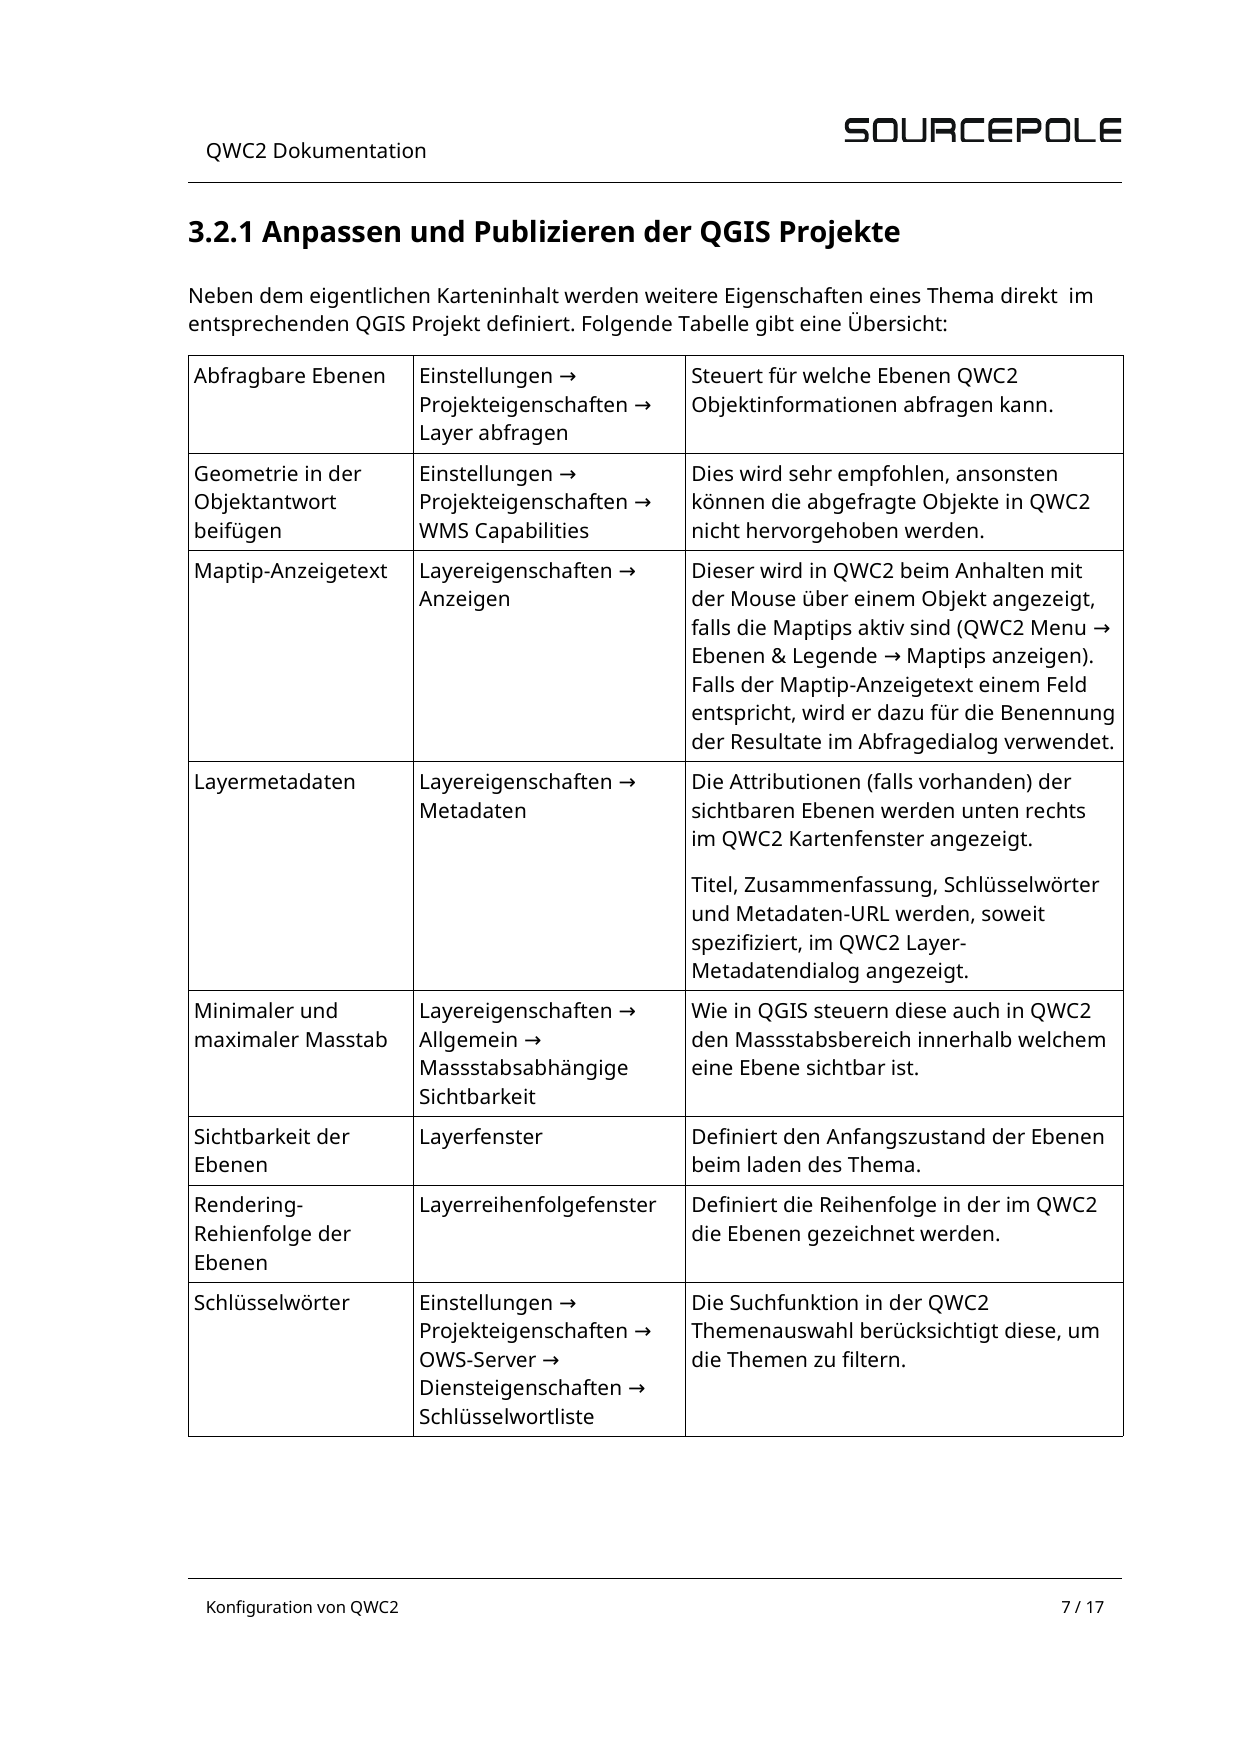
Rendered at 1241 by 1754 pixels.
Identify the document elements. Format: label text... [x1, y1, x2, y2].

subtitle Anpassen und Publizieren der QGIS Projekte [188, 212, 1122, 251]
table_cell Schlüsselwörter [189, 1283, 413, 1436]
table_header Einstellungen → Projekteigenschaften → Layer abfragen [414, 356, 685, 453]
table_cell Dies wird sehr empfohlen, ansonsten können die abgefragte Objekte in QWC2 nicht hervorgehoben werden. [686, 454, 1123, 550]
table_cell Rendering-Rehienfolge der Ebenen [189, 1186, 413, 1282]
table_header Steuert für welche Ebenen QWC2 Objektinformationen abfragen kann. [686, 356, 1123, 453]
table_cell Layereigenschaften → Metadaten [414, 762, 685, 990]
text Neben dem eigentlichen Karteninhalt werden weitere Eigenschaften eines Thema direkt im entsprechenden QGIS Projekt definiert. Folgende Tabelle gibt eine Übersicht: [188, 281, 1122, 338]
table_cell Definiert den Anfangszustand der Ebenen beim laden des Thema. [686, 1117, 1123, 1185]
table_cell Layereigenschaften → Allgemein → Massstabsabhängige Sichtbarkeit [414, 991, 685, 1116]
table_cell Layereigenschaften → Anzeigen [414, 551, 685, 761]
table_cell Einstellungen → Projekteigenschaften → OWS-Server → Diensteigenschaften → Schlüsselwortliste [414, 1283, 685, 1436]
table_cell Definiert die Reihenfolge in der im QWC2 die Ebenen gezeichnet werden. [686, 1186, 1123, 1282]
table_cell Wie in QGIS steuern diese auch in QWC2 den Massstabsbereich innerhalb welchem eine Ebene sichtbar ist. [686, 991, 1123, 1116]
table_cell Dieser wird in QWC2 beim Anhalten mit der Mouse über einem Objekt angezeigt, falls die Maptips aktiv sind (QWC2 Menu → Ebenen & Legende → Maptips anzeigen). Falls der Maptip-Anzeigetext einem Feld entspricht, wird er dazu für die Benennung der Resultate im Abfragedialog verwendet. [686, 551, 1123, 761]
table_cell Minimaler und maximaler Masstab [189, 991, 413, 1116]
table_cell Layermetadaten [189, 762, 413, 990]
table_cell Maptip-Anzeigetext [189, 551, 413, 761]
table_cell Layerfenster [414, 1117, 685, 1185]
table_cell Layerreihenfolgefenster [414, 1186, 685, 1282]
table_cell Sichtbarkeit der Ebenen [189, 1117, 413, 1185]
table_cell Geometrie in der Objektantwort beifügen [189, 454, 413, 550]
table_cell Einstellungen → Projekteigenschaften → WMS Capabilities [414, 454, 685, 550]
table_header Abfragbare Ebenen [189, 356, 413, 453]
table_cell Die Attributionen (falls vorhanden) der sichtbaren Ebenen werden unten rechts im QWC2 Kartenfenster angezeigt. Titel, Zusammenfassung, Schlüsselwörter und Metadaten-URL werden, soweit spezifiziert, im QWC2 Layer-Metadatendialog angezeigt. [686, 762, 1123, 990]
table_cell Die Suchfunktion in der QWC2 Themenauswahl berücksichtigt diese, um die Themen zu filtern. [686, 1283, 1123, 1436]
